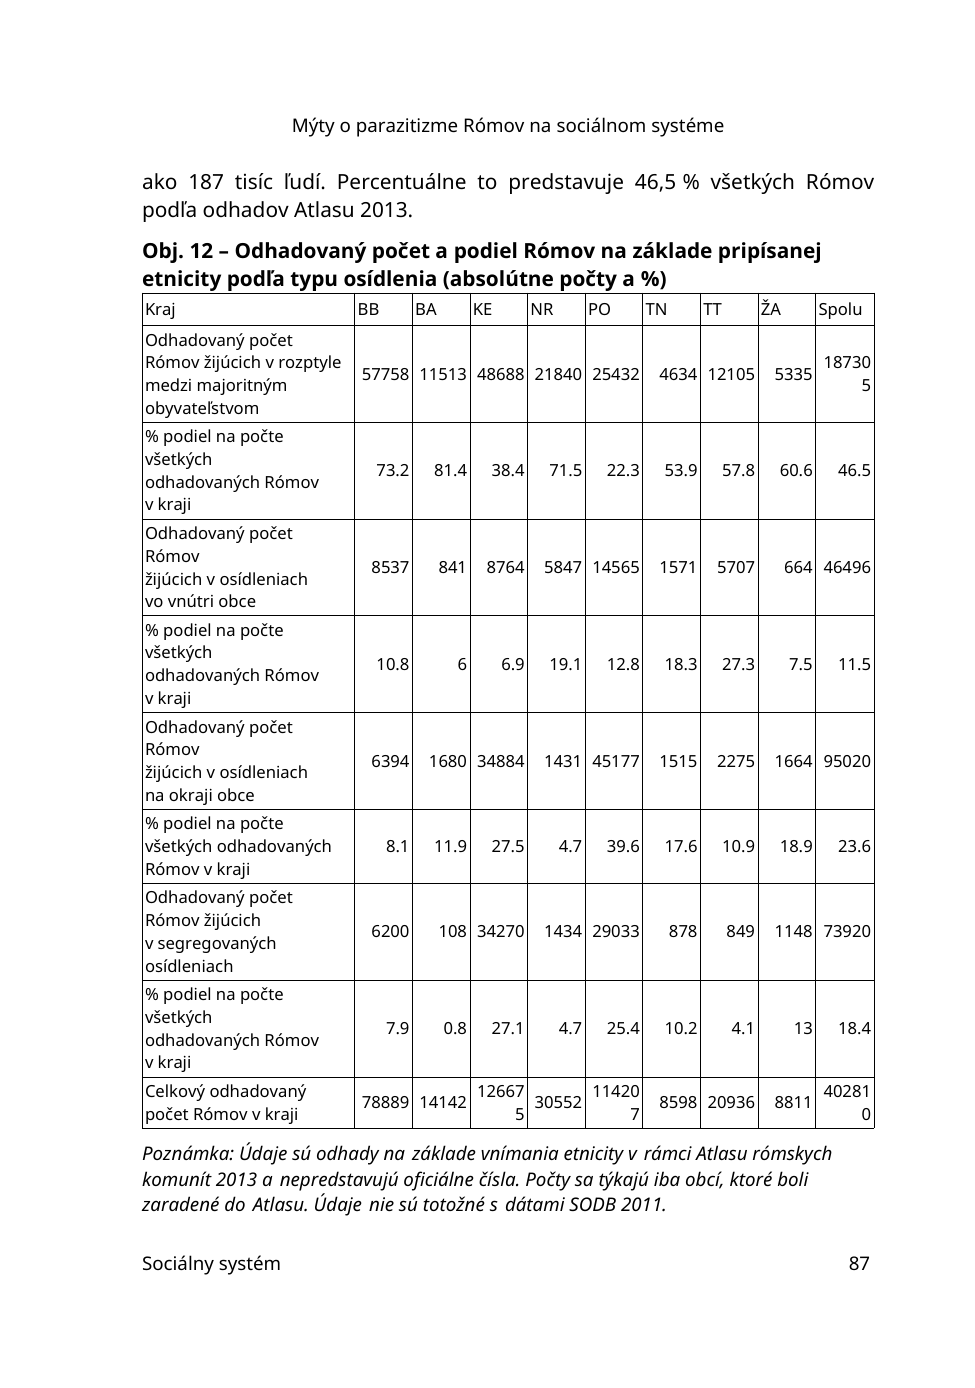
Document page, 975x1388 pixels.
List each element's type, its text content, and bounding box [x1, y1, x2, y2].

table_cell 664 [759, 520, 815, 615]
table_header TT [701, 294, 758, 325]
table_cell 14142 [413, 1078, 470, 1128]
table_cell 39,6 [586, 810, 642, 883]
table_cell 30552 [528, 1078, 585, 1128]
table_cell 1148 [759, 884, 815, 980]
table_cell Odhadovaný počet Rómov žijúcich v segregovaných osídleniach [143, 884, 354, 980]
table_cell 5707 [701, 520, 758, 615]
table_cell % podiel na počte všetkých odhadovaných Rómov v kraji [143, 810, 354, 883]
table_cell % podiel na počte všetkých odhadovaných Rómov v kraji [143, 616, 354, 712]
table_cell 8537 [355, 520, 412, 615]
table_cell 60,6 [759, 423, 815, 519]
table_cell 25432 [586, 326, 642, 422]
table_cell 23,6 [816, 810, 874, 883]
table_cell 20936 [701, 1078, 758, 1128]
text Poznámka: Údaje sú odhady na základe vnímania etnicity v rámci Atlasu rómskych komunít 2013 a nepredstavujú oficiálne čísla. Počty sa týkajú iba obcí, ktoré boli zaradené do Atlasu. Údaje nie sú totožné s dátami SODB 2011. [142, 1141, 874, 1217]
table_cell 8598 [643, 1078, 700, 1128]
table_cell 0,8 [413, 981, 470, 1077]
table_cell 95020 [816, 713, 874, 809]
table_cell 841 [413, 520, 470, 615]
table_cell 29033 [586, 884, 642, 980]
table_cell 34884 [471, 713, 527, 809]
table_cell 73920 [816, 884, 874, 980]
table_cell % podiel na počte všetkých odhadovaných Rómov v kraji [143, 981, 354, 1077]
table_cell 6,9 [471, 616, 527, 712]
table_cell 34270 [471, 884, 527, 980]
table_cell 10,2 [643, 981, 700, 1077]
table_header BA [413, 294, 470, 325]
table_cell 11,9 [413, 810, 470, 883]
table_cell % podiel na počte všetkých odhadovaných Rómov v kraji [143, 423, 354, 519]
table_cell 878 [643, 884, 700, 980]
table_header Kraj [143, 294, 354, 325]
table_cell 19,1 [528, 616, 585, 712]
table_cell 22,3 [586, 423, 642, 519]
table_cell 13 [759, 981, 815, 1077]
table_cell Celkový odhadovaný počet Rómov v kraji [143, 1078, 354, 1128]
table_cell 1434 [528, 884, 585, 980]
table_cell 18,4 [816, 981, 874, 1077]
table_cell 114207 [586, 1078, 642, 1128]
table_cell 11513 [413, 326, 470, 422]
table_cell 849 [701, 884, 758, 980]
table_cell 11,5 [816, 616, 874, 712]
table_cell 5335 [759, 326, 815, 422]
table_cell 6200 [355, 884, 412, 980]
table_cell 4,7 [528, 810, 585, 883]
table_cell 4,7 [528, 981, 585, 1077]
table_cell 17,6 [643, 810, 700, 883]
table_cell 12,8 [586, 616, 642, 712]
table_cell 1664 [759, 713, 815, 809]
table_cell 27,5 [471, 810, 527, 883]
table_cell 1515 [643, 713, 700, 809]
table_header Spolu [816, 294, 874, 325]
table_cell 57758 [355, 326, 412, 422]
table_cell 53,9 [643, 423, 700, 519]
table_cell 71,5 [528, 423, 585, 519]
table_cell 402810 [816, 1078, 874, 1128]
table_cell 1571 [643, 520, 700, 615]
table_cell 21840 [528, 326, 585, 422]
table_header KE [471, 294, 527, 325]
table_cell 108 [413, 884, 470, 980]
table_cell 6394 [355, 713, 412, 809]
table_header ŽA [759, 294, 815, 325]
table_cell 46496 [816, 520, 874, 615]
table_cell 45177 [586, 713, 642, 809]
table_cell 6 [413, 616, 470, 712]
table_cell 38,4 [471, 423, 527, 519]
table_cell 81,4 [413, 423, 470, 519]
table_cell 27,3 [701, 616, 758, 712]
table_header TN [643, 294, 700, 325]
table_cell 78889 [355, 1078, 412, 1128]
table_cell Odhadovaný počet Rómov žijúcich v rozptyle medzi majoritným obyvateľstvom [143, 326, 354, 422]
subtitle Odhadovaný počet a podiel Rómov na základe pripísanej etnicity podľa typu osídlenia (absolútne počty a %) [142, 236, 874, 293]
table_cell 10,9 [701, 810, 758, 883]
table_cell 7,9 [355, 981, 412, 1077]
table_cell 27,1 [471, 981, 527, 1077]
table_cell Odhadovaný počet Rómov žijúcich v osídleniach vo vnútri obce [143, 520, 354, 615]
table_cell 57,8 [701, 423, 758, 519]
table_cell 1431 [528, 713, 585, 809]
table_cell 8811 [759, 1078, 815, 1128]
table_header BB [355, 294, 412, 325]
table_cell 5847 [528, 520, 585, 615]
table_cell 14565 [586, 520, 642, 615]
table_cell 10,8 [355, 616, 412, 712]
table_cell 12105 [701, 326, 758, 422]
table_cell 4634 [643, 326, 700, 422]
table_cell Odhadovaný počet Rómov žijúcich v osídleniach na okraji obce [143, 713, 354, 809]
table_cell 73,2 [355, 423, 412, 519]
table_cell 2275 [701, 713, 758, 809]
table_cell 8,1 [355, 810, 412, 883]
table_cell 46,5 [816, 423, 874, 519]
table_cell 8764 [471, 520, 527, 615]
table_cell 25,4 [586, 981, 642, 1077]
table_header NR [528, 294, 585, 325]
table_cell 187305 [816, 326, 874, 422]
table_header PO [586, 294, 642, 325]
text ako 187 tisíc ľudí. Percentuálne to predstavuje 46,5 % všetkých Rómov podľa odhadov Atlasu 2013. [142, 167, 874, 224]
table_cell 1680 [413, 713, 470, 809]
table_cell 4,1 [701, 981, 758, 1077]
table_cell 18,9 [759, 810, 815, 883]
table_cell 18,3 [643, 616, 700, 712]
table_cell 7,5 [759, 616, 815, 712]
table_cell 126675 [471, 1078, 527, 1128]
table_cell 48688 [471, 326, 527, 422]
